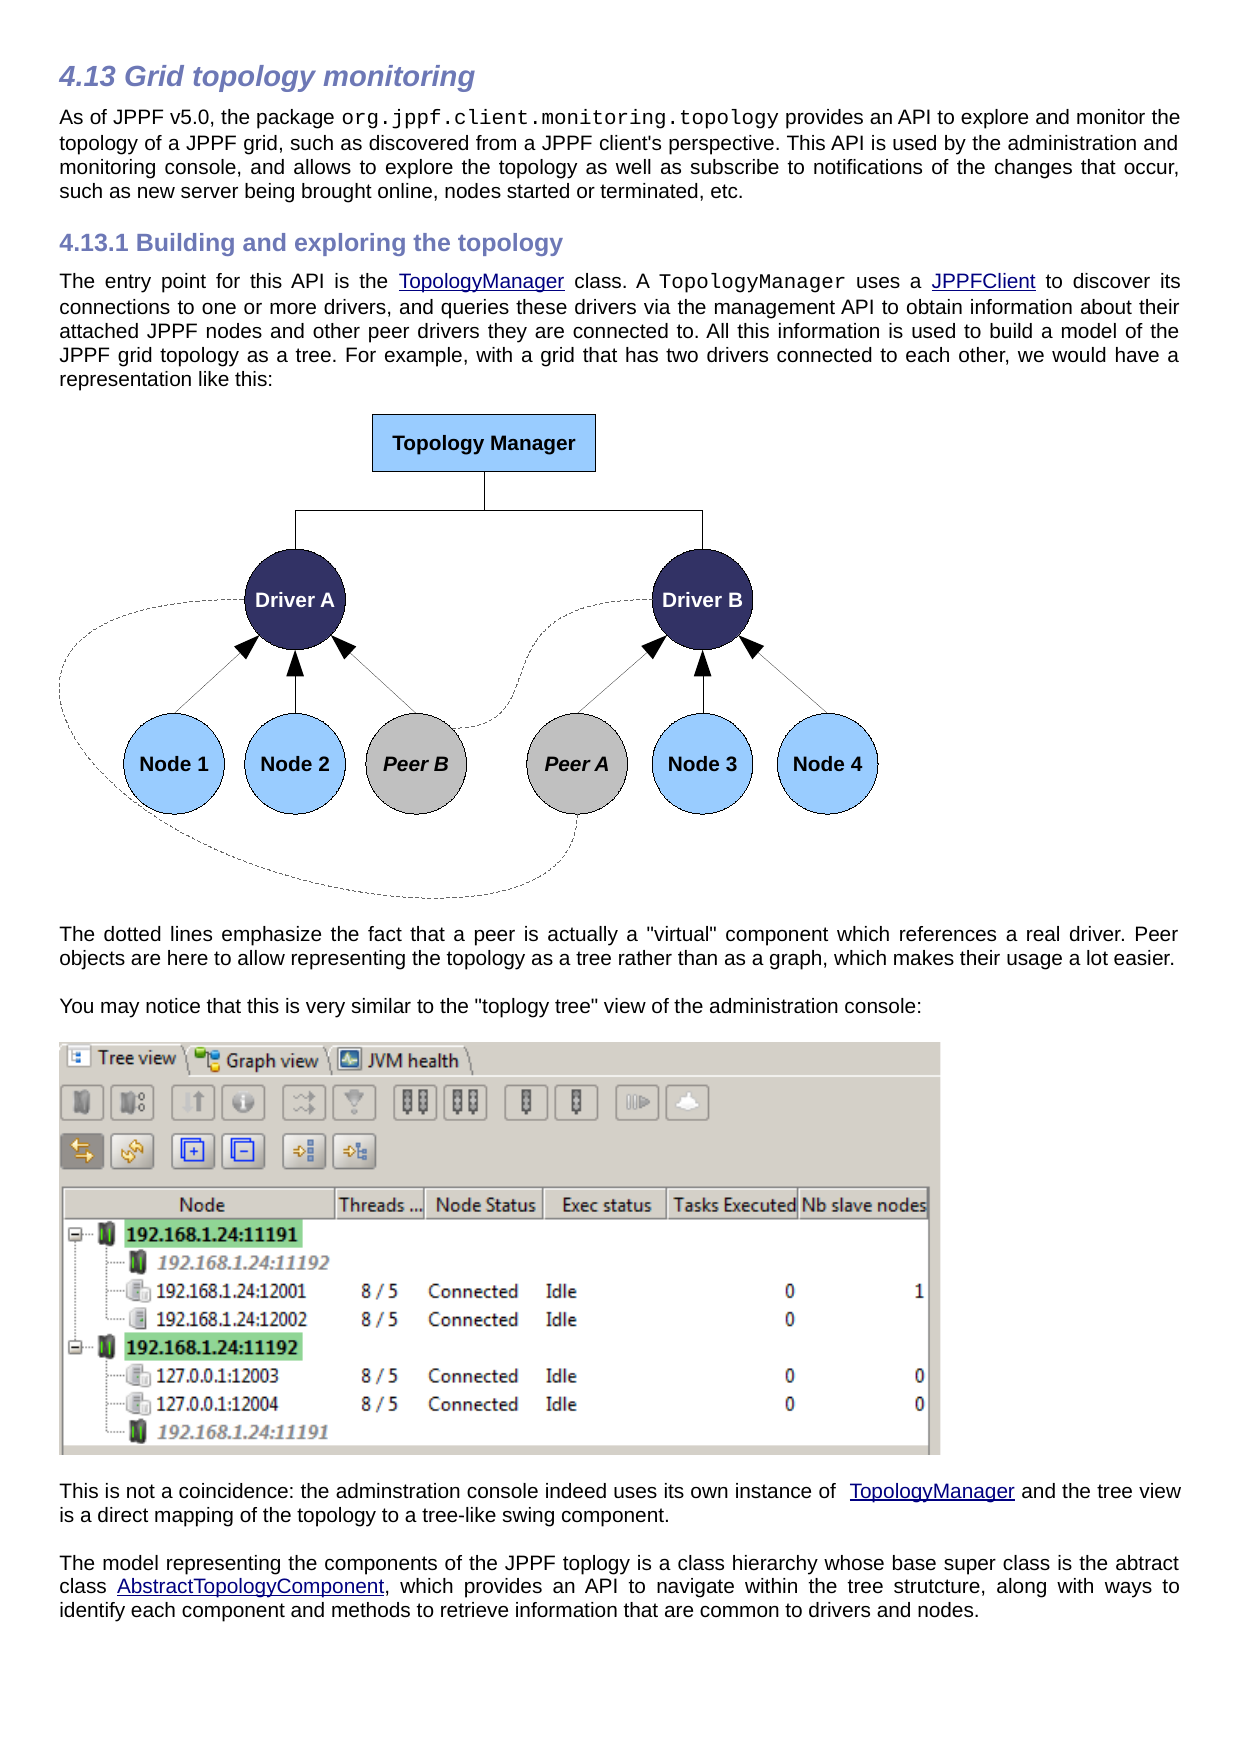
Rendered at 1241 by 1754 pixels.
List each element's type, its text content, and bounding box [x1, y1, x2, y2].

picture [59, 1042, 941, 1455]
text The entry point for this API is the TopologyManager class. A TopologyManager uses a JPPFClient to discover its connections to one or more drivers, and queries these drivers via the management API to obtain information about their attached JPPF nodes and other peer drivers they are connected to. All this information is used to build a model of the JPPF grid topology as a tree. For example, with a grid that has two drivers connected to each other, we would have a representation like this: [59, 269, 1181, 391]
text This is not a coincidence: the adminstration console indeed uses its own instance of TopologyManager and the tree view is a direct mapping of the topology to a tree-like swing component. [59, 1478, 1181, 1526]
text The model representing the components of the JPPF toplogy is a class hierarchy whose base super class is the abtract class AbstractTopologyComponent, which provides an API to navigate within the tree strutcture, along with ways to identify each component and methods to retrieve information that are common to drivers and nodes. [59, 1550, 1181, 1622]
text As of JPPF v5.0, the package org.jppf.client.monitoring.topology provides an API to explore and monitor the topology of a JPPF grid, such as discovered from a JPPF client's perspective. This API is used by the administration and monitoring console, and allows to explore the topology as well as subscribe to notifications of the changes that occur, such as new server being brought online, nodes started or terminated, etc. [59, 105, 1181, 203]
subtitle Building and exploring the topology [59, 228, 1181, 257]
text The dotted lines emphasize the fact that a peer is actually a "virtual" component which references a real driver. Peer objects are here to allow representing the topology as a tree rather than as a graph, which makes their usage a lot easier. [59, 922, 1181, 970]
text You may notice that this is very similar to the "toplogy tree" view of the administration console: [59, 994, 1181, 1018]
subtitle Grid topology monitoring [59, 59, 1181, 93]
